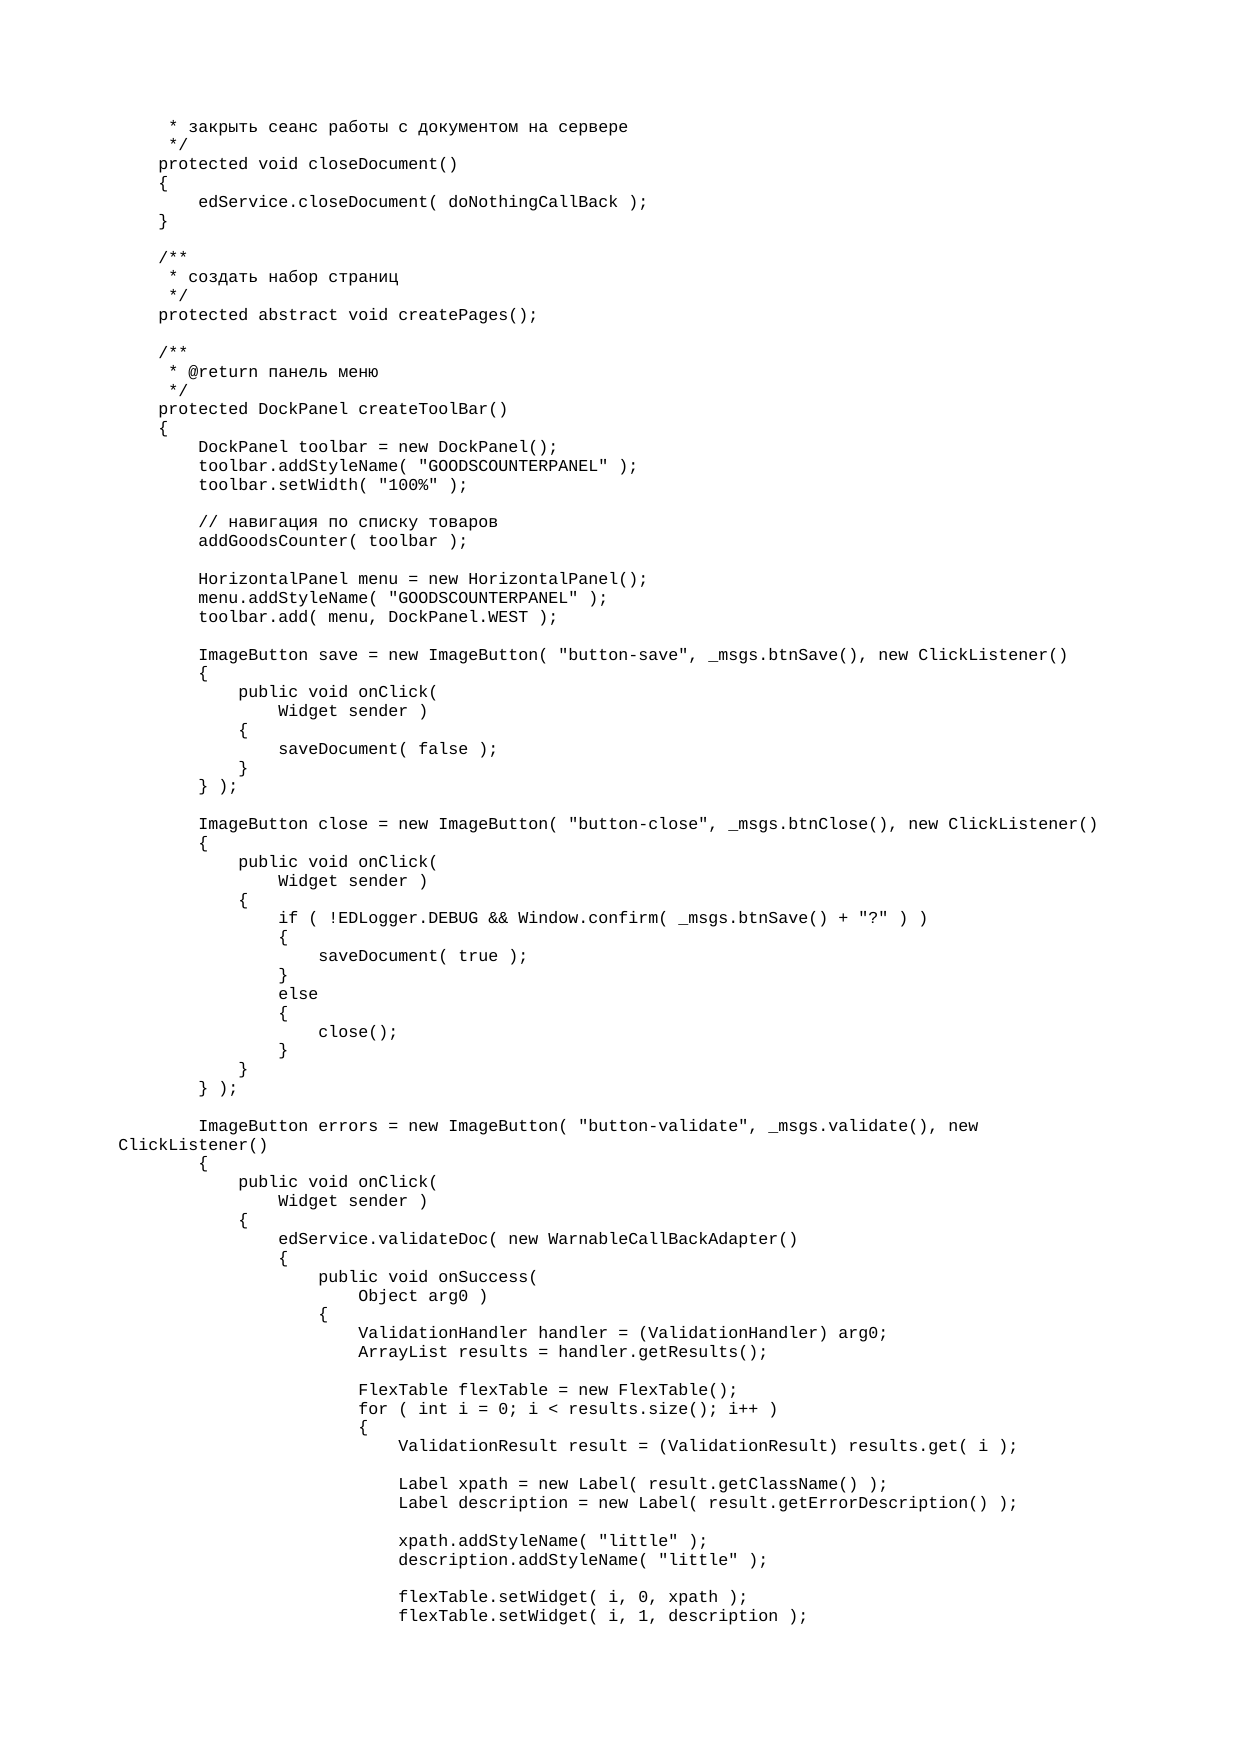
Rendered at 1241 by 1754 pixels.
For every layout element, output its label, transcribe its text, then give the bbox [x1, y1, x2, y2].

text } [118, 759, 1122, 778]
text Widget sender ) [118, 1193, 1122, 1212]
text { [118, 721, 1122, 740]
text public void onClick( [118, 853, 1122, 872]
text { [118, 1004, 1122, 1023]
text Object arg0 ) [118, 1287, 1122, 1306]
text menu.addStyleName( "GOODSCOUNTERPANEL" ); [118, 589, 1122, 608]
text { [118, 1212, 1122, 1231]
text ValidationHandler handler = (ValidationHandler) arg0; [118, 1325, 1122, 1344]
text saveDocument( true ); [118, 948, 1122, 967]
text } [118, 967, 1122, 985]
text { [118, 1155, 1122, 1174]
text edService.closeDocument( doNothingCallBack ); [118, 193, 1122, 212]
text { [118, 1306, 1122, 1325]
text Label xpath = new Label( result.getClassName() ); [118, 1476, 1122, 1494]
text ValidationResult result = (ValidationResult) results.get( i ); [118, 1438, 1122, 1457]
text Widget sender ) [118, 703, 1122, 721]
text saveDocument( false ); [118, 740, 1122, 759]
text xpath.addStyleName( "little" ); [118, 1532, 1122, 1551]
text } ); [118, 778, 1122, 797]
text Label description = new Label( result.getErrorDescription() ); [118, 1494, 1122, 1513]
text addGoodsCounter( toolbar ); [118, 533, 1122, 552]
text ImageButton close = new ImageButton( "button-close", _msgs.btnClose(), new ClickListener() [118, 816, 1122, 834]
text } [118, 1061, 1122, 1080]
text { [118, 929, 1122, 948]
text public void onSuccess( [118, 1268, 1122, 1287]
text { [118, 175, 1122, 193]
text FlexTable flexTable = new FlexTable(); [118, 1381, 1122, 1400]
text { [118, 665, 1122, 684]
text close(); [118, 1023, 1122, 1042]
text { [118, 420, 1122, 439]
text */ [118, 288, 1122, 307]
text for ( int i = 0; i < results.size(); i++ ) [118, 1400, 1122, 1419]
text ImageButton errors = new ImageButton( "button-validate", _msgs.validate(), new ClickListener() [118, 1117, 1122, 1155]
text { [118, 834, 1122, 853]
text edService.validateDoc( new WarnableCallBackAdapter() [118, 1231, 1122, 1249]
text * @return панель меню [118, 363, 1122, 382]
text ArrayList results = handler.getResults(); [118, 1344, 1122, 1362]
text { [118, 1419, 1122, 1438]
text toolbar.add( menu, DockPanel.WEST ); [118, 608, 1122, 627]
text toolbar.setWidth( "100%" ); [118, 476, 1122, 495]
text protected abstract void createPages(); [118, 307, 1122, 326]
text flexTable.setWidget( i, 1, description ); [118, 1608, 1122, 1626]
text * закрыть сеанс работы с документом на сервере [118, 118, 1122, 137]
text */ [118, 137, 1122, 156]
text // навигация по списку товаров [118, 514, 1122, 533]
text */ [118, 382, 1122, 401]
text DockPanel toolbar = new DockPanel(); [118, 439, 1122, 457]
text HorizontalPanel menu = new HorizontalPanel(); [118, 571, 1122, 589]
text protected void closeDocument() [118, 156, 1122, 175]
text ImageButton save = new ImageButton( "button-save", _msgs.btnSave(), new ClickListener() [118, 646, 1122, 665]
text * создать набор страниц [118, 269, 1122, 288]
text } [118, 212, 1122, 231]
text public void onClick( [118, 1174, 1122, 1193]
text flexTable.setWidget( i, 0, xpath ); [118, 1589, 1122, 1608]
text } ); [118, 1080, 1122, 1098]
text protected DockPanel createToolBar() [118, 401, 1122, 420]
text /** [118, 250, 1122, 269]
text description.addStyleName( "little" ); [118, 1551, 1122, 1570]
text else [118, 985, 1122, 1004]
text /** [118, 344, 1122, 363]
text if ( !EDLogger.DEBUG && Window.confirm( _msgs.btnSave() + "?" ) ) [118, 910, 1122, 929]
text } [118, 1042, 1122, 1061]
text toolbar.addStyleName( "GOODSCOUNTERPANEL" ); [118, 457, 1122, 476]
text Widget sender ) [118, 872, 1122, 891]
text { [118, 891, 1122, 910]
text { [118, 1249, 1122, 1268]
text public void onClick( [118, 684, 1122, 703]
